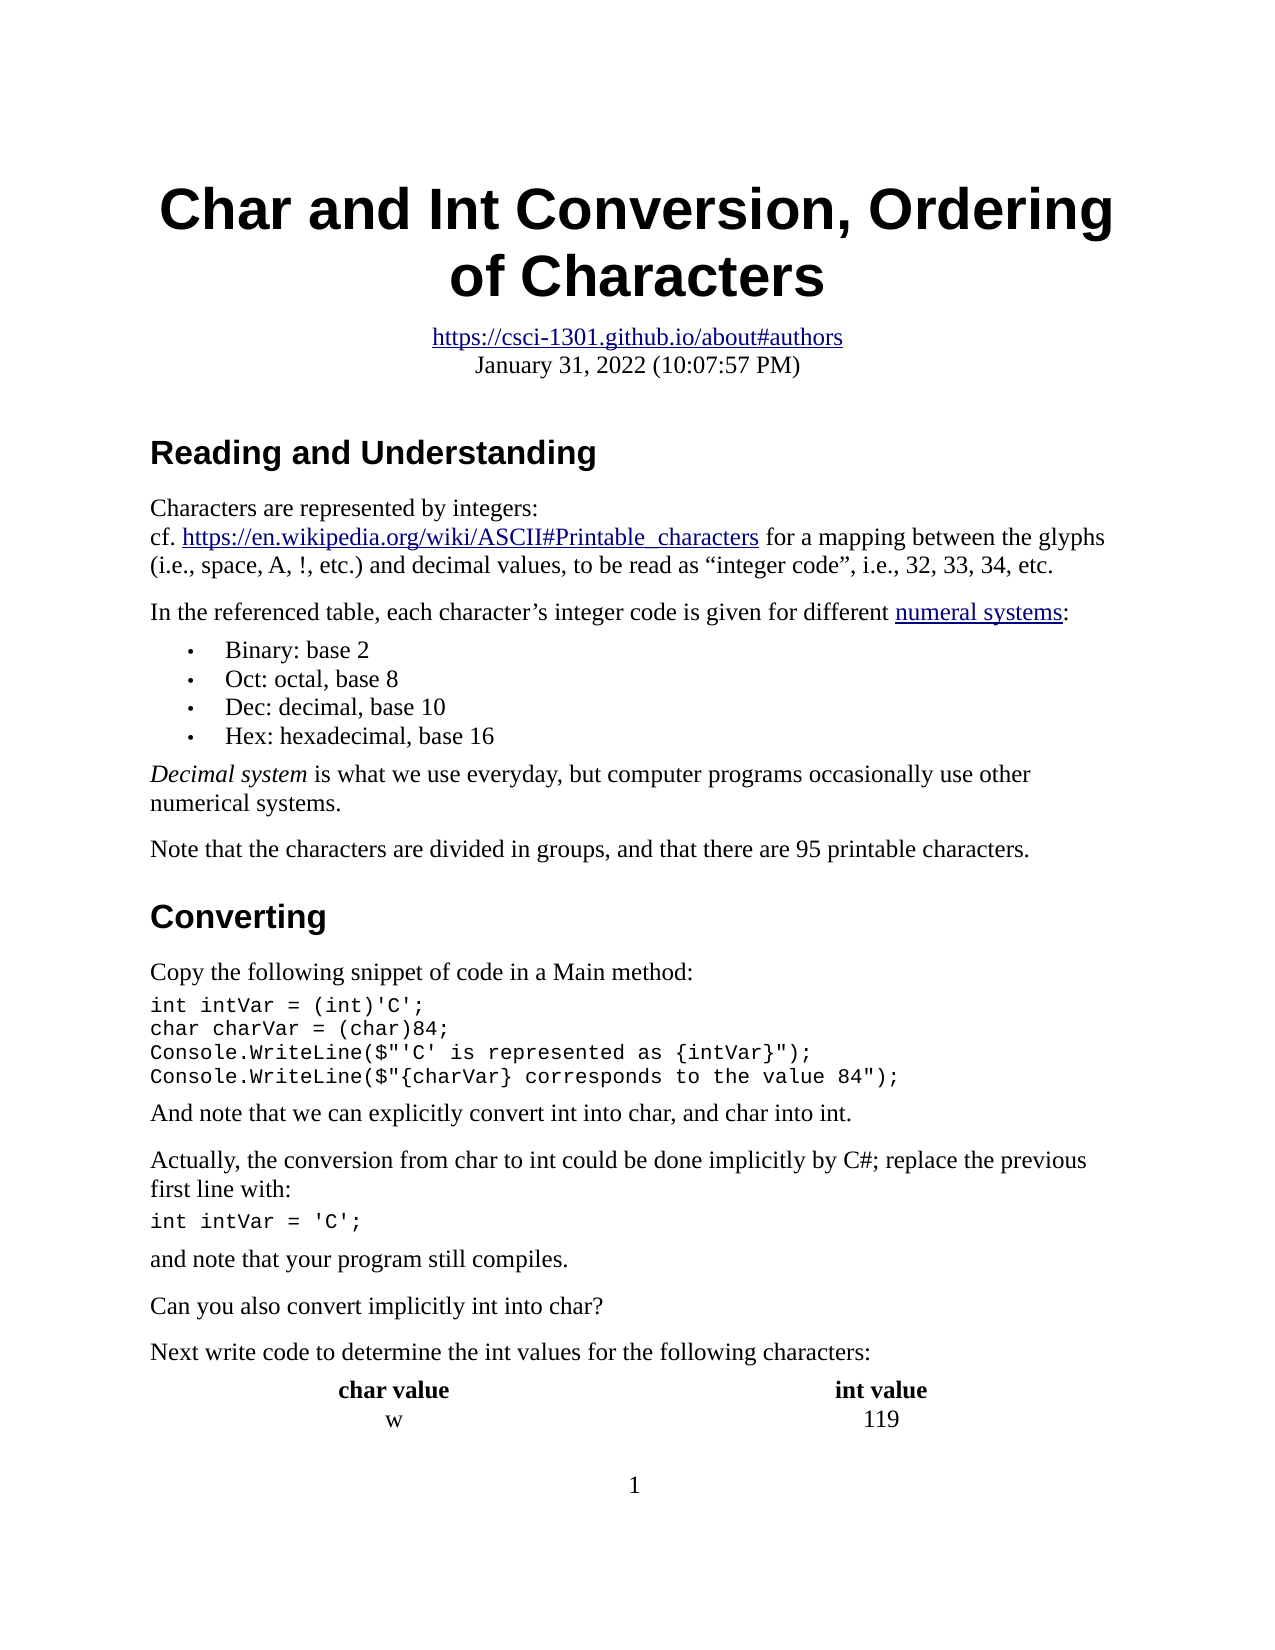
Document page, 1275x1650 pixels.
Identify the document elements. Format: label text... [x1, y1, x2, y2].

list Dec: decimal, base 10 [187, 692, 1125, 721]
text char charVar = (char)84; [150, 1018, 1125, 1042]
table_header char value [150, 1375, 637, 1404]
list Binary: base 2 [187, 635, 1125, 664]
text January 31, 2022 (10:07:57 PM) [150, 350, 1125, 379]
text Actually, the conversion from char to int could be done implicitly by C#; replace the previous first line with: [150, 1145, 1125, 1202]
text And note that we can explicitly convert int into char, and char into int. [150, 1098, 1125, 1127]
text Characters are represented by integers: cf. https://en.wikipedia.org/wiki/ASCII#Printable_characters for a mapping between the glyphs (i.e., space, A, !, etc.) and decimal values, to be read as “integer code”, i.e., 32, 33, 34, etc. [150, 493, 1125, 579]
text Console.WriteLine($"'C' is represented as {intVar}"); [150, 1042, 1125, 1066]
list Hex: hexadecimal, base 16 [187, 721, 1125, 750]
text and note that your program still compiles. [150, 1244, 1125, 1273]
text int intVar = (int)'C'; [150, 995, 1125, 1018]
list Oct: octal, base 8 [187, 664, 1125, 692]
text Can you also convert implicitly int into char? [150, 1291, 1125, 1319]
table_header int value [638, 1375, 1125, 1404]
table_cell 119 [638, 1404, 1125, 1433]
text https://csci-1301.github.io/about#authors [150, 322, 1125, 350]
text Decimal system is what we use everyday, but computer programs occasionally use other numerical systems. [150, 759, 1125, 816]
text Console.WriteLine($"{charVar} corresponds to the value 84"); [150, 1066, 1125, 1089]
table_cell w [150, 1404, 637, 1433]
text Copy the following snippet of code in a Main method: [150, 957, 1125, 986]
text int intVar = 'C'; [150, 1211, 1125, 1235]
subtitle Converting [150, 897, 1125, 936]
text Note that the characters are divided in groups, and that there are 95 printable characters. [150, 834, 1125, 863]
text In the referenced table, each character’s integer code is given for different numeral systems: [150, 597, 1125, 626]
title Char and Int Conversion, Ordering of Characters [150, 175, 1125, 309]
text Next write code to determine the int values for the following characters: [150, 1337, 1125, 1366]
subtitle Reading and Understanding [150, 433, 1125, 472]
